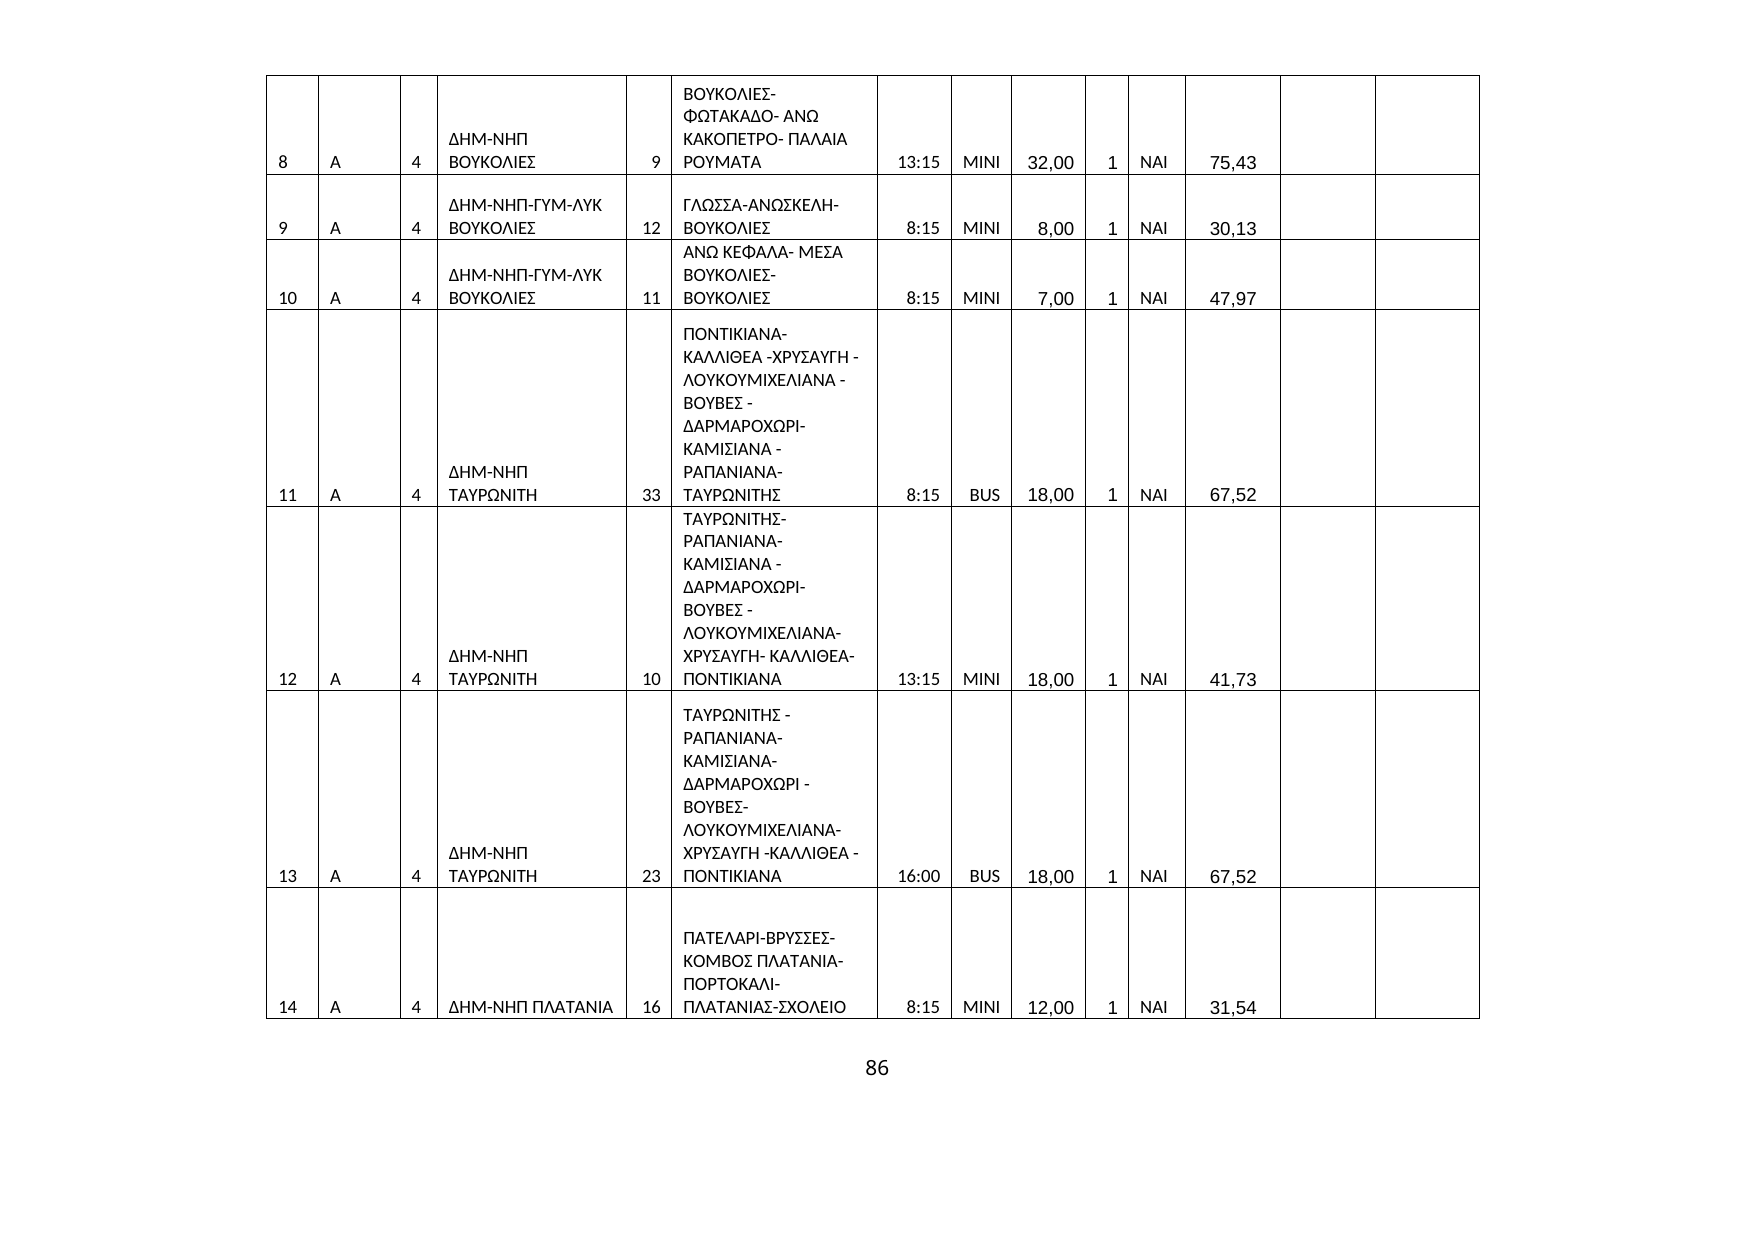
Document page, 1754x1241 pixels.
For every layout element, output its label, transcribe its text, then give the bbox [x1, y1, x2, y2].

table_cell 18,00 [1012, 310, 1085, 506]
table_cell [1480, 239, 1487, 309]
table_cell Α [319, 310, 400, 506]
table_cell 67,52 [1186, 310, 1280, 506]
table_cell [1281, 310, 1375, 506]
table_cell 33 [627, 310, 671, 506]
table_cell 16 [627, 888, 671, 1018]
table_cell [1281, 175, 1375, 239]
table_cell 4 [401, 691, 437, 887]
table_cell ΝΑΙ [1129, 175, 1185, 239]
table_cell [1480, 309, 1487, 506]
table_cell [1281, 691, 1375, 887]
table_cell [1480, 75, 1487, 173]
table_cell MINI [952, 76, 1011, 173]
table_cell 11 [627, 240, 671, 309]
table_cell 12,00 [1012, 888, 1085, 1018]
table_cell [1281, 76, 1375, 173]
table_cell 10 [267, 240, 318, 309]
table_cell [1281, 507, 1375, 690]
table_cell [1376, 888, 1479, 1018]
table_cell ΔΗΜ-ΝΗΠ-ΓΥΜ-ΛΥΚ ΒΟΥΚΟΛΙΕΣ [438, 240, 626, 309]
table_cell 12 [267, 507, 318, 690]
table_cell 41,73 [1186, 507, 1280, 690]
table_cell ΔΗΜ-ΝΗΠ ΤΑΥΡΩΝΙΤΗ [438, 310, 626, 506]
table_cell ΤΑΥΡΩΝΙΤΗΣ -ΡΑΠΑΝΙΑΝΑ- ΚΑΜΙΣΙΑΝΑ- ΔΑΡΜΑΡΟΧΩΡΙ -ΒΟΥΒΕΣ- ΛΟΥΚΟΥΜΙΧΕΛΙΑΝΑ- ΧΡΥΣΑΥΓΗ -ΚΑΛΛΙΘΕΑ -ΠΟΝΤΙΚΙΑΝΑ [672, 691, 877, 887]
table_cell [1480, 887, 1487, 1018]
table_cell [1281, 888, 1375, 1018]
table_cell Α [319, 76, 400, 173]
table_cell MINI [952, 888, 1011, 1018]
table_cell MINI [952, 240, 1011, 309]
table_cell ΠΑΤΕΛΑΡΙ-ΒΡΥΣΣΕΣ-ΚΟΜΒΟΣ ΠΛΑΤΑΝΙΑ- ΠΟΡΤΟΚΑΛΙ- ΠΛΑΤΑΝΙΑΣ-ΣΧΟΛΕΙΟ [672, 888, 877, 1018]
table_cell ΠΟΝΤΙΚΙΑΝΑ- ΚΑΛΛΙΘΕΑ -ΧΡΥΣΑΥΓΗ -ΛΟΥΚΟΥΜΙΧΕΛΙΑΝΑ - ΒΟΥΒΕΣ -ΔΑΡΜΑΡΟΧΩΡΙ- ΚΑΜΙΣΙΑΝΑ -ΡΑΠΑΝΙΑΝΑ- ΤΑΥΡΩΝΙΤΗΣ [672, 310, 877, 506]
table_cell 14 [267, 888, 318, 1018]
table_cell 12 [627, 175, 671, 239]
table_cell 13:15 [878, 76, 951, 173]
table_cell ΝΑΙ [1129, 691, 1185, 887]
table_cell [1480, 174, 1487, 239]
table_cell ΓΛΩΣΣΑ-ΑΝΩΣΚΕΛΗ- ΒΟΥΚΟΛΙΕΣ [672, 175, 877, 239]
table_cell ΝΑΙ [1129, 310, 1185, 506]
table_cell 10 [627, 507, 671, 690]
table_cell 4 [401, 175, 437, 239]
table_cell 1 [1086, 507, 1128, 690]
table_cell 11 [267, 310, 318, 506]
table_cell 18,00 [1012, 507, 1085, 690]
table_cell 1 [1086, 888, 1128, 1018]
table_cell MINI [952, 507, 1011, 690]
table_cell BUS [952, 691, 1011, 887]
table_cell 8:15 [878, 175, 951, 239]
table_cell 1 [1086, 310, 1128, 506]
table_cell 4 [401, 888, 437, 1018]
table_cell 1 [1086, 240, 1128, 309]
table_cell ΔΗΜ-ΝΗΠ-ΓΥΜ-ΛΥΚ ΒΟΥΚΟΛΙΕΣ [438, 175, 626, 239]
table_cell 7,00 [1012, 240, 1085, 309]
table_cell [1376, 76, 1479, 173]
table_cell 47,97 [1186, 240, 1280, 309]
table_cell 67,52 [1186, 691, 1280, 887]
table_cell [1376, 691, 1479, 887]
table_cell Α [319, 691, 400, 887]
table_cell MINI [952, 175, 1011, 239]
table_cell 8:15 [878, 888, 951, 1018]
table_cell 4 [401, 240, 437, 309]
table_cell 1 [1086, 691, 1128, 887]
table_cell ΝΑΙ [1129, 240, 1185, 309]
table_cell ΝΑΙ [1129, 888, 1185, 1018]
table_cell Α [319, 507, 400, 690]
table_cell 9 [267, 175, 318, 239]
table_cell 32,00 [1012, 76, 1085, 173]
table_cell 13:15 [878, 507, 951, 690]
table_cell ΔΗΜ-ΝΗΠ ΤΑΥΡΩΝΙΤΗ [438, 691, 626, 887]
table_cell Α [319, 888, 400, 1018]
table_cell 9 [627, 76, 671, 173]
table_cell 30,13 [1186, 175, 1280, 239]
table_cell [1376, 240, 1479, 309]
table_cell 8:15 [878, 240, 951, 309]
table_cell 1 [1086, 175, 1128, 239]
table_cell [1281, 240, 1375, 309]
table_cell 1 [1086, 76, 1128, 173]
table_cell ΑΝΩ ΚΕΦΑΛΑ- ΜΕΣΑ ΒΟΥΚΟΛΙΕΣ- ΒΟΥΚΟΛΙΕΣ [672, 240, 877, 309]
table_cell ΒΟΥΚΟΛΙΕΣ- ΦΩΤΑΚΑΔΟ- ΑΝΩ ΚΑΚΟΠΕΤΡΟ- ΠΑΛΑΙΑ ΡΟΥΜΑΤΑ [672, 76, 877, 173]
table_cell [1376, 310, 1479, 506]
table_cell Α [319, 240, 400, 309]
table_cell 4 [401, 507, 437, 690]
table_cell 13 [267, 691, 318, 887]
table_cell ΝΑΙ [1129, 507, 1185, 690]
table_cell 4 [401, 310, 437, 506]
table_cell ΔΗΜ-ΝΗΠ ΤΑΥΡΩΝΙΤΗ [438, 507, 626, 690]
table_cell [1480, 690, 1487, 887]
table_cell 4 [401, 76, 437, 173]
table_cell BUS [952, 310, 1011, 506]
table_cell 18,00 [1012, 691, 1085, 887]
table_cell ΝΑΙ [1129, 76, 1185, 173]
table_cell [1376, 507, 1479, 690]
table_cell 8:15 [878, 310, 951, 506]
table_cell ΔΗΜ-ΝΗΠ ΒΟΥΚΟΛΙΕΣ [438, 76, 626, 173]
table_cell 75,43 [1186, 76, 1280, 173]
table_cell 8,00 [1012, 175, 1085, 239]
table_cell [1480, 506, 1487, 690]
table_cell 23 [627, 691, 671, 887]
table_cell 31,54 [1186, 888, 1280, 1018]
table_cell 16:00 [878, 691, 951, 887]
table_cell 8 [267, 76, 318, 173]
table_cell ΔΗΜ-ΝΗΠ ΠΛΑΤΑΝΙΑ [438, 888, 626, 1018]
table_cell Α [319, 175, 400, 239]
table_cell ΤΑΥΡΩΝΙΤΗΣ- ΡΑΠΑΝΙΑΝΑ- ΚΑΜΙΣΙΑΝΑ -ΔΑΡΜΑΡΟΧΩΡΙ- ΒΟΥΒΕΣ -ΛΟΥΚΟΥΜΙΧΕΛΙΑΝΑ- ΧΡΥΣΑΥΓΗ- ΚΑΛΛΙΘΕΑ- ΠΟΝΤΙΚΙΑΝΑ [672, 507, 877, 690]
table_cell [1376, 175, 1479, 239]
